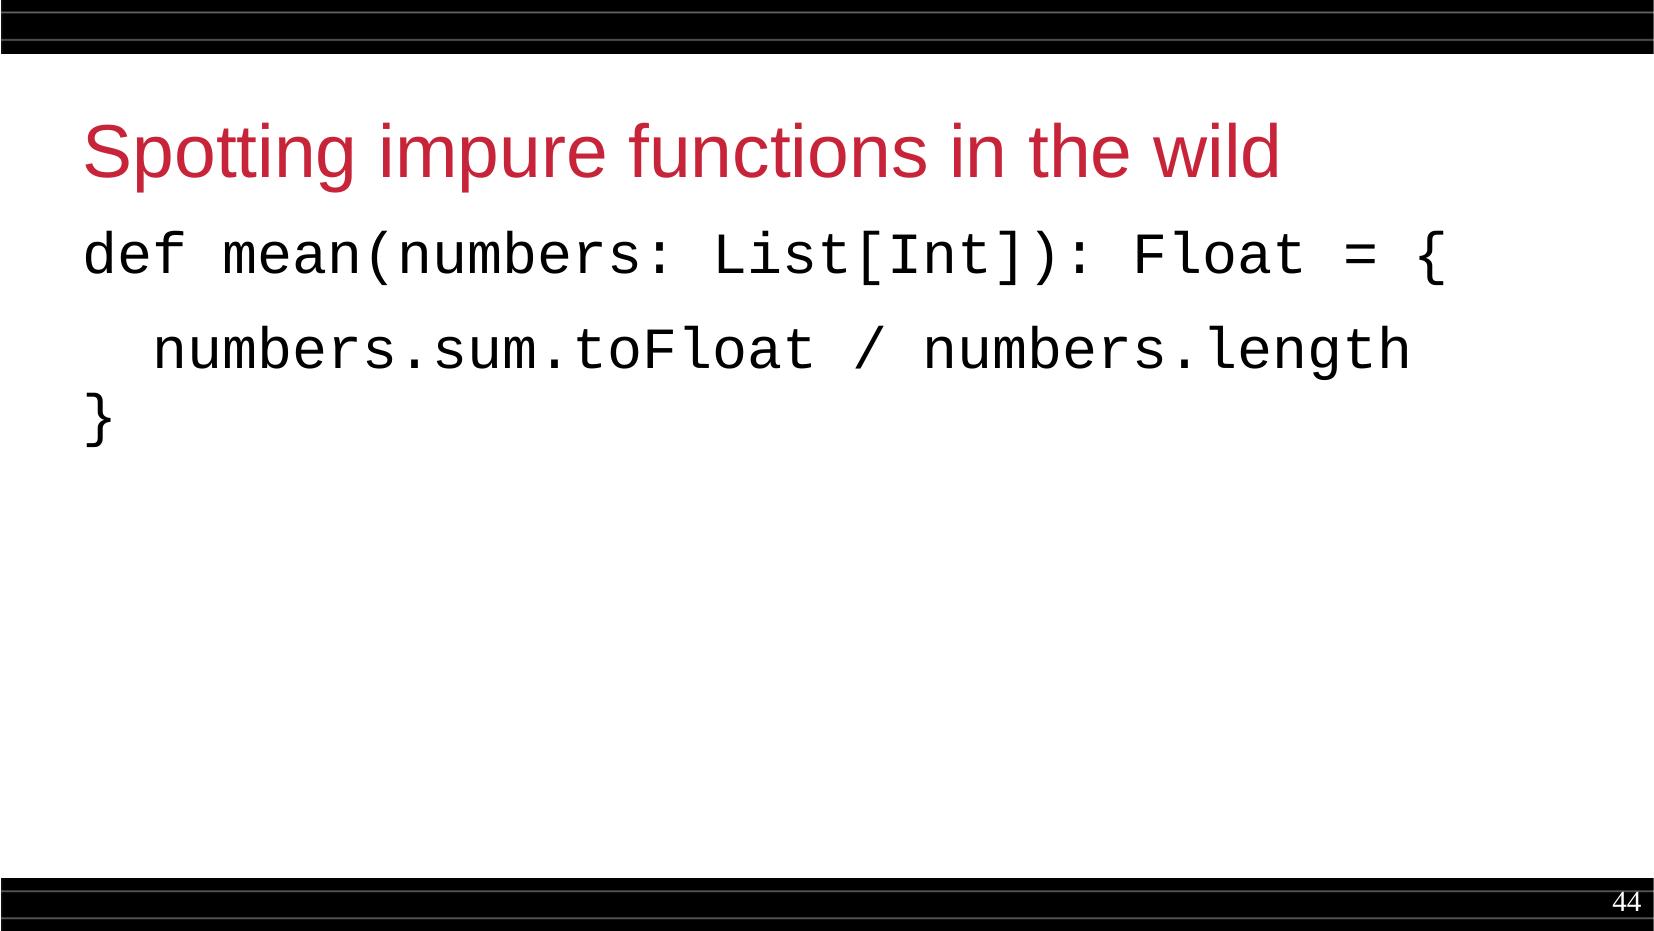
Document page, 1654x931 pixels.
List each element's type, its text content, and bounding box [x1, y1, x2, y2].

picture [1, 878, 1654, 931]
title Spotting impure functions in the wild [82, 92, 1571, 211]
list def mean(numbers: List[Int]): Float = { numbers.sum.toFloat / numbers.length } [82, 225, 1571, 856]
picture [1, 0, 1654, 54]
